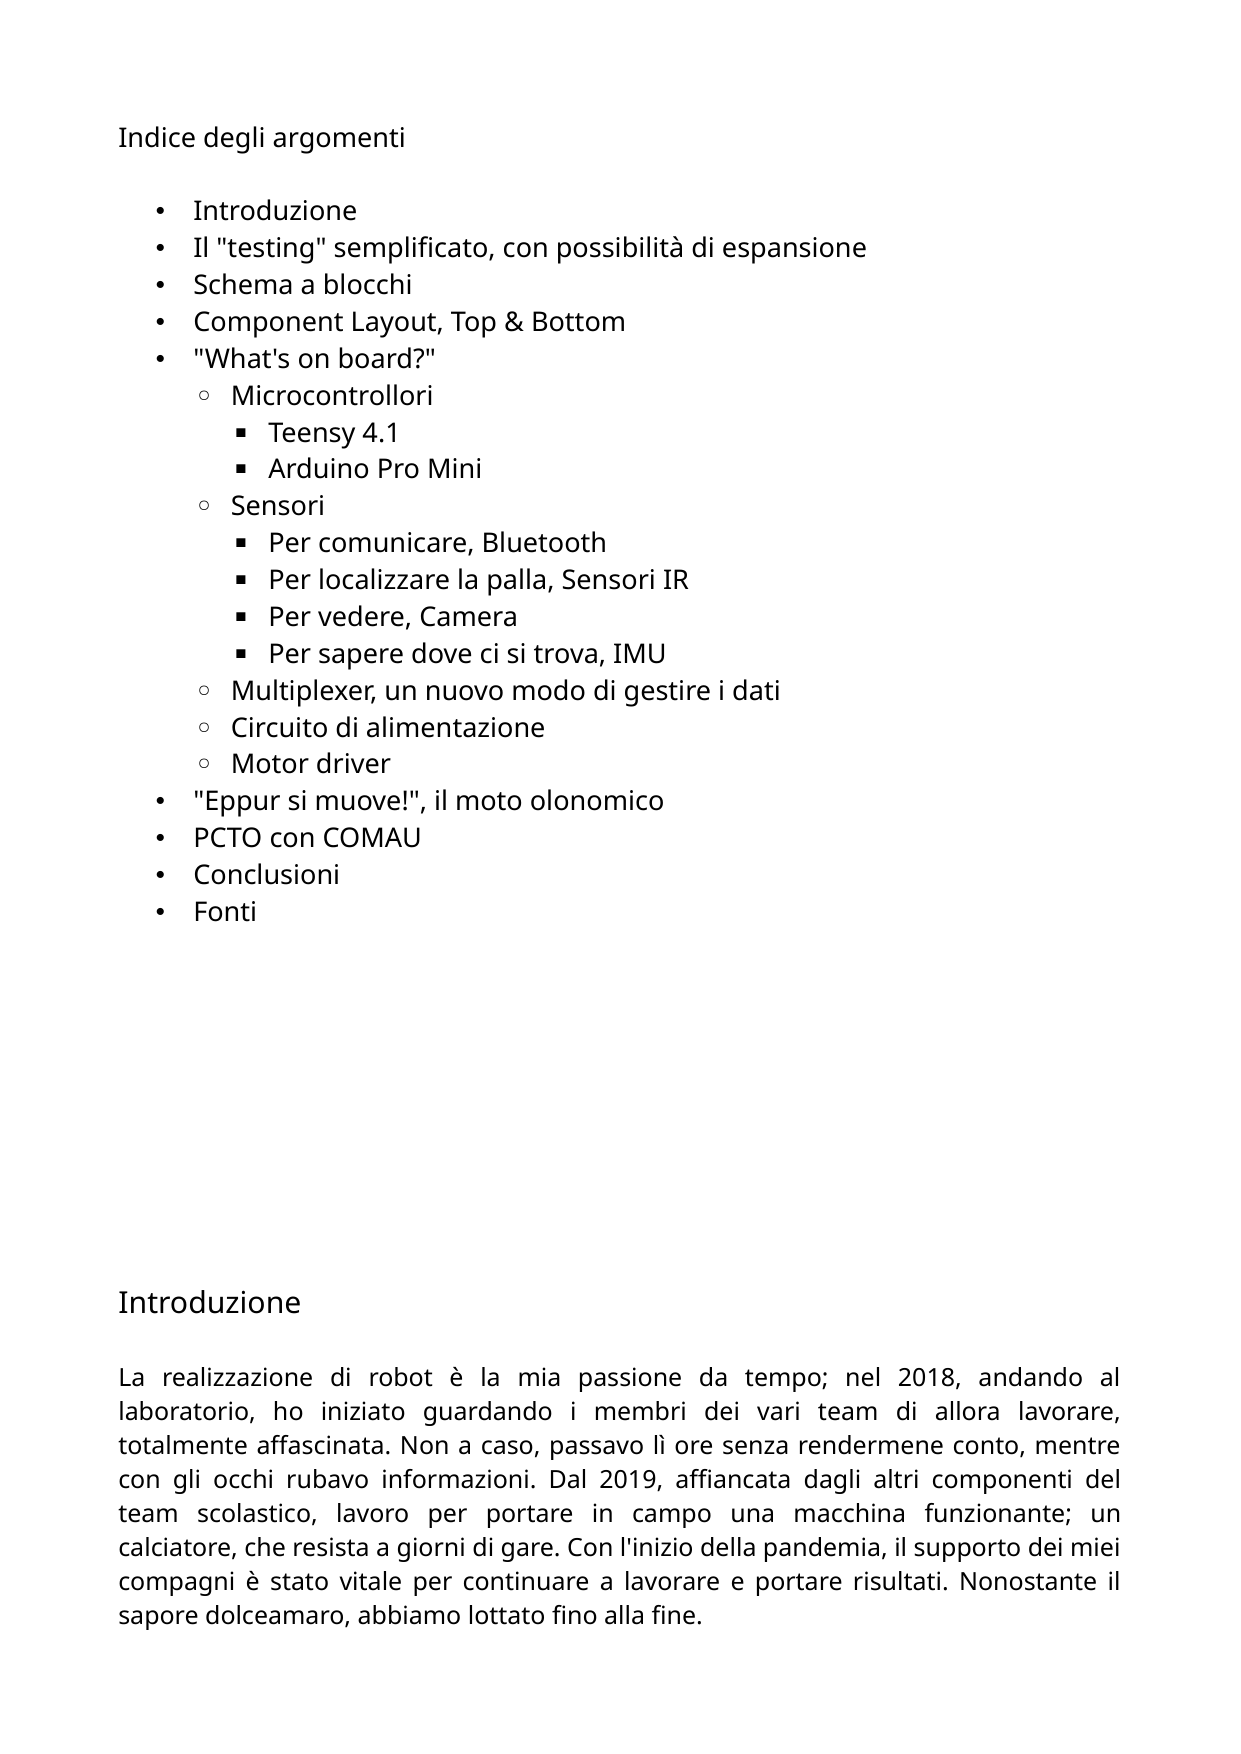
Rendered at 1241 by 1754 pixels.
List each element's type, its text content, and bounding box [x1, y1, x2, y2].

list Sensori [193, 487, 1122, 524]
list Component Layout, Top & Bottom [156, 302, 1122, 339]
list Motor driver [193, 745, 1122, 782]
text Indice degli argomenti [118, 118, 1122, 155]
list Per sapere dove ci si trova, IMU [231, 634, 1122, 671]
list Introduzione [156, 192, 1122, 229]
list "What's on board?" [156, 339, 1122, 376]
list Per vedere, Camera [231, 597, 1122, 634]
list Il "testing" semplificato, con possibilità di espansione [156, 229, 1122, 266]
list Schema a blocchi [156, 266, 1122, 302]
list PCTO con COMAU [156, 819, 1122, 856]
text Introduzione [118, 1281, 1122, 1322]
text La realizzazione di robot è la mia passione da tempo; nel 2018, andando al laboratorio, ho iniziato guardando i membri dei vari team di allora lavorare, totalmente affascinata. Non a caso, passavo lì ore senza rendermene conto, mentre con gli occhi rubavo informazioni. Dal 2019, affiancata dagli altri componenti del team scolastico, lavoro per portare in campo una macchina funzionante; un calciatore, che resista a giorni di gare. Con l'inizio della pandemia, il supporto dei miei compagni è stato vitale per continuare a lavorare e portare risultati. Nonostante il sapore dolceamaro, abbiamo lottato fino alla fine. [118, 1359, 1122, 1632]
list Per localizzare la palla, Sensori IR [231, 561, 1122, 597]
list Fonti [156, 892, 1122, 929]
list Per comunicare, Bluetooth [231, 524, 1122, 561]
list Arduino Pro Mini [231, 450, 1122, 487]
list Multiplexer, un nuovo modo di gestire i dati [193, 671, 1122, 708]
list "Eppur si muove!", il moto olonomico [156, 782, 1122, 819]
list Microcontrollori [193, 376, 1122, 413]
list Circuito di alimentazione [193, 708, 1122, 745]
list Conclusioni [156, 856, 1122, 892]
list Teensy 4.1 [231, 413, 1122, 450]
